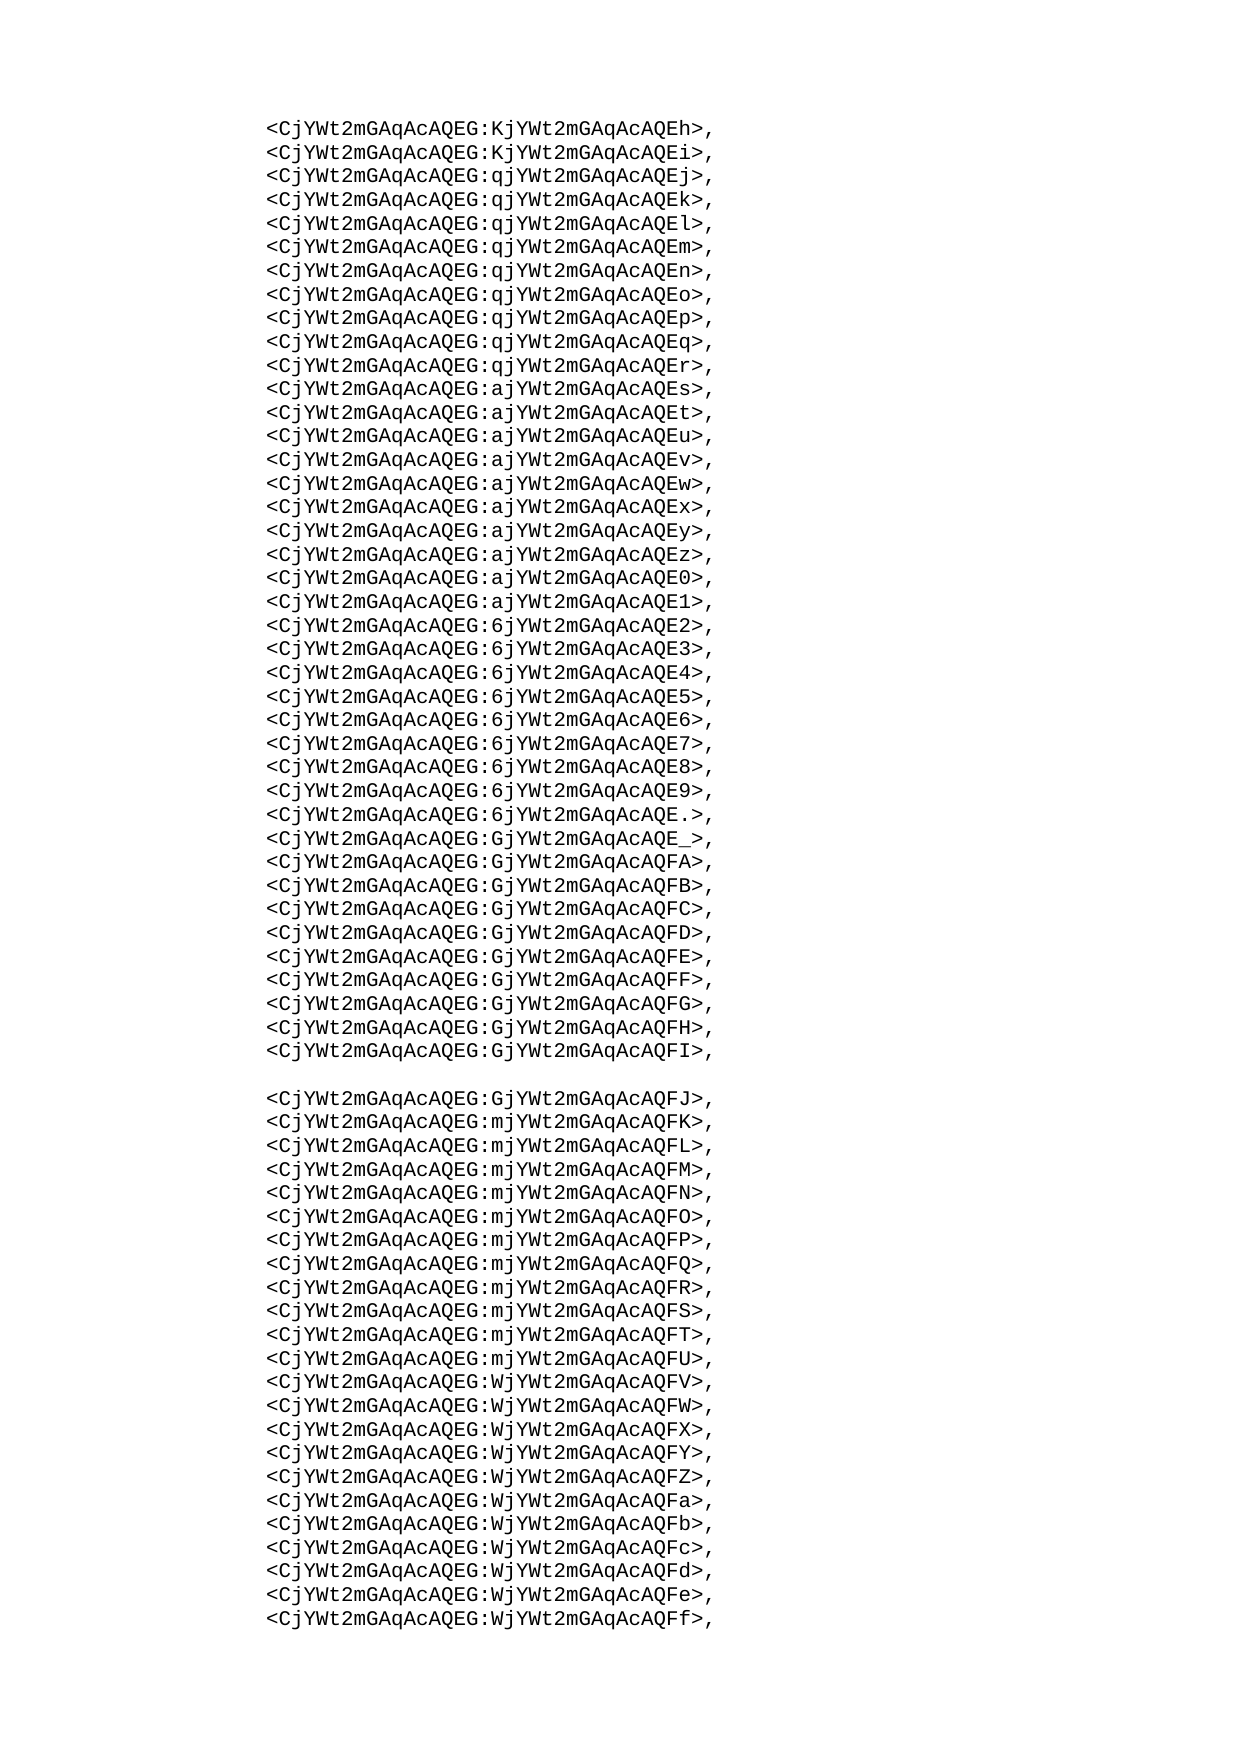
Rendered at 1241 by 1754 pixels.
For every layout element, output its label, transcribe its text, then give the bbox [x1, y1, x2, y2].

text <CjYWt2mGAqAcAQEG:KjYWt2mGAqAcAQEh>, <CjYWt2mGAqAcAQEG:KjYWt2mGAqAcAQEi>, <CjYWt2mGAqAcAQEG:qjYWt2mGAqAcAQEj>, <CjYWt2mGAqAcAQEG:qjYWt2mGAqAcAQEk>, <CjYWt2mGAqAcAQEG:qjYWt2mGAqAcAQEl>, <CjYWt2mGAqAcAQEG:qjYWt2mGAqAcAQEm>, <CjYWt2mGAqAcAQEG:qjYWt2mGAqAcAQEn>, <CjYWt2mGAqAcAQEG:qjYWt2mGAqAcAQEo>, <CjYWt2mGAqAcAQEG:qjYWt2mGAqAcAQEp>, <CjYWt2mGAqAcAQEG:qjYWt2mGAqAcAQEq>, <CjYWt2mGAqAcAQEG:qjYWt2mGAqAcAQEr>, <CjYWt2mGAqAcAQEG:ajYWt2mGAqAcAQEs>, <CjYWt2mGAqAcAQEG:ajYWt2mGAqAcAQEt>, <CjYWt2mGAqAcAQEG:ajYWt2mGAqAcAQEu>, <CjYWt2mGAqAcAQEG:ajYWt2mGAqAcAQEv>, <CjYWt2mGAqAcAQEG:ajYWt2mGAqAcAQEw>, <CjYWt2mGAqAcAQEG:ajYWt2mGAqAcAQEx>, <CjYWt2mGAqAcAQEG:ajYWt2mGAqAcAQEy>, <CjYWt2mGAqAcAQEG:ajYWt2mGAqAcAQEz>, <CjYWt2mGAqAcAQEG:ajYWt2mGAqAcAQE0>, <CjYWt2mGAqAcAQEG:ajYWt2mGAqAcAQE1>, <CjYWt2mGAqAcAQEG:6jYWt2mGAqAcAQE2>, <CjYWt2mGAqAcAQEG:6jYWt2mGAqAcAQE3>, <CjYWt2mGAqAcAQEG:6jYWt2mGAqAcAQE4>, <CjYWt2mGAqAcAQEG:6jYWt2mGAqAcAQE5>, <CjYWt2mGAqAcAQEG:6jYWt2mGAqAcAQE6>, <CjYWt2mGAqAcAQEG:6jYWt2mGAqAcAQE7>, <CjYWt2mGAqAcAQEG:6jYWt2mGAqAcAQE8>, <CjYWt2mGAqAcAQEG:6jYWt2mGAqAcAQE9>, <CjYWt2mGAqAcAQEG:6jYWt2mGAqAcAQE.>, <CjYWt2mGAqAcAQEG:GjYWt2mGAqAcAQE_>, <CjYWt2mGAqAcAQEG:GjYWt2mGAqAcAQFA>, <CjYWt2mGAqAcAQEG:GjYWt2mGAqAcAQFB>, <CjYWt2mGAqAcAQEG:GjYWt2mGAqAcAQFC>, <CjYWt2mGAqAcAQEG:GjYWt2mGAqAcAQFD>, <CjYWt2mGAqAcAQEG:GjYWt2mGAqAcAQFE>, <CjYWt2mGAqAcAQEG:GjYWt2mGAqAcAQFF>, <CjYWt2mGAqAcAQEG:GjYWt2mGAqAcAQFG>, <CjYWt2mGAqAcAQEG:GjYWt2mGAqAcAQFH>, <CjYWt2mGAqAcAQEG:GjYWt2mGAqAcAQFI>, [118, 118, 1122, 1064]
text <CjYWt2mGAqAcAQEG:GjYWt2mGAqAcAQFJ>, <CjYWt2mGAqAcAQEG:mjYWt2mGAqAcAQFK>, <CjYWt2mGAqAcAQEG:mjYWt2mGAqAcAQFL>, <CjYWt2mGAqAcAQEG:mjYWt2mGAqAcAQFM>, <CjYWt2mGAqAcAQEG:mjYWt2mGAqAcAQFN>, <CjYWt2mGAqAcAQEG:mjYWt2mGAqAcAQFO>, <CjYWt2mGAqAcAQEG:mjYWt2mGAqAcAQFP>, <CjYWt2mGAqAcAQEG:mjYWt2mGAqAcAQFQ>, <CjYWt2mGAqAcAQEG:mjYWt2mGAqAcAQFR>, <CjYWt2mGAqAcAQEG:mjYWt2mGAqAcAQFS>, <CjYWt2mGAqAcAQEG:mjYWt2mGAqAcAQFT>, <CjYWt2mGAqAcAQEG:mjYWt2mGAqAcAQFU>, <CjYWt2mGAqAcAQEG:WjYWt2mGAqAcAQFV>, <CjYWt2mGAqAcAQEG:WjYWt2mGAqAcAQFW>, <CjYWt2mGAqAcAQEG:WjYWt2mGAqAcAQFX>, <CjYWt2mGAqAcAQEG:WjYWt2mGAqAcAQFY>, <CjYWt2mGAqAcAQEG:WjYWt2mGAqAcAQFZ>, <CjYWt2mGAqAcAQEG:WjYWt2mGAqAcAQFa>, <CjYWt2mGAqAcAQEG:WjYWt2mGAqAcAQFb>, <CjYWt2mGAqAcAQEG:WjYWt2mGAqAcAQFc>, <CjYWt2mGAqAcAQEG:WjYWt2mGAqAcAQFd>, <CjYWt2mGAqAcAQEG:WjYWt2mGAqAcAQFe>, <CjYWt2mGAqAcAQEG:WjYWt2mGAqAcAQFf>, [118, 1064, 1122, 1631]
